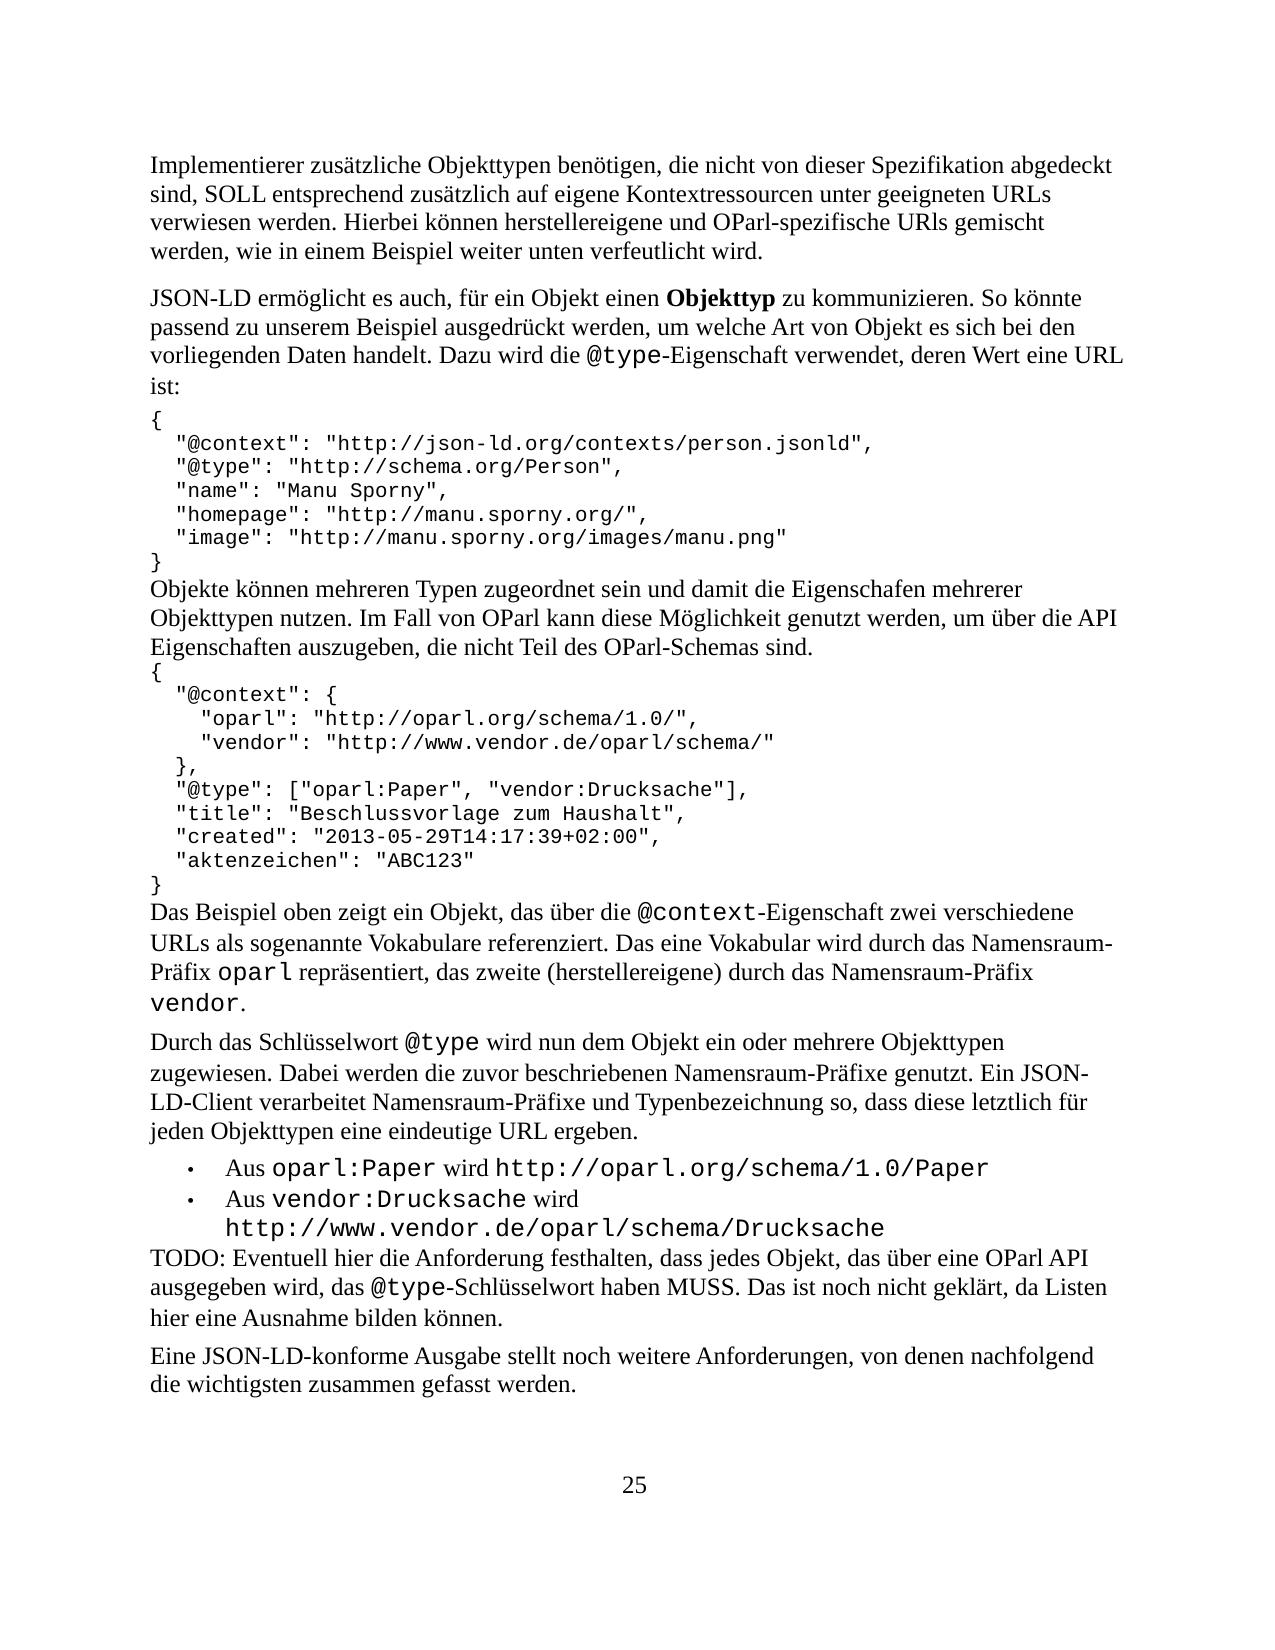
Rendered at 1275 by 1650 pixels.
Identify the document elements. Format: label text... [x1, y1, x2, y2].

text "@type": "http://schema.org/Person", [150, 456, 1125, 480]
text "oparl": "http://oparl.org/schema/1.0/", [150, 708, 1125, 732]
text } [150, 551, 1125, 574]
text "@context": { [150, 684, 1125, 708]
text "homepage": "http://manu.sporny.org/", [150, 503, 1125, 527]
text { [150, 409, 1125, 433]
text "@type": ["oparl:Paper", "vendor:Drucksache"], [150, 779, 1125, 803]
text "aktenzeichen": "ABC123" [150, 850, 1125, 873]
text "@context": "http://json-ld.org/contexts/person.jsonld", [150, 433, 1125, 456]
text Durch das Schlüsselwort @type wird nun dem Objekt ein oder mehrere Objekttypen zugewiesen. Dabei werden die zuvor beschriebenen Namensraum-Präfixe genutzt. Ein JSON-LD-Client verarbeitet Namensraum-Präfixe und Typenbezeichnung so, dass diese letztlich für jeden Objekttypen eine eindeutige URL ergeben. [150, 1027, 1125, 1144]
text Objekte können mehreren Typen zugeordnet sein und damit die Eigenschafen mehrerer Objekttypen nutzen. Im Fall von OParl kann diese Möglichkeit genutzt werden, um über die API Eigenschaften auszugeben, die nicht Teil des OParl-Schemas sind. [150, 574, 1125, 661]
text Implementierer zusätzliche Objekttypen benötigen, die nicht von dieser Spezifikation abgedeckt sind, SOLL entsprechend zusätzlich auf eigene Kontextressourcen unter geeigneten URLs verwiesen werden. Hierbei können herstellereigene und OParl-spezifische URls gemischt werden, wie in einem Beispiel weiter unten verfeutlicht wird. [150, 150, 1125, 265]
list Aus oparl:Paper wird http://oparl.org/schema/1.0/Paper [187, 1153, 1125, 1184]
text "created": "2013-05-29T14:17:39+02:00", [150, 826, 1125, 850]
list Aus vendor:Drucksache wird http://www.vendor.de/oparl/schema/Drucksache [187, 1184, 1125, 1243]
text }, [150, 755, 1125, 779]
text "vendor": "http://www.vendor.de/oparl/schema/" [150, 732, 1125, 755]
text Das Beispiel oben zeigt ein Objekt, das über die @context-Eigenschaft zwei verschiedene URLs als sogenannte Vokabulare referenziert. Das eine Vokabular wird durch das Namensraum-Präfix oparl repräsentiert, das zweite (herstellereigene) durch das Namensraum-Präfix vendor. [150, 897, 1125, 1018]
text "title": "Beschlussvorlage zum Haushalt", [150, 803, 1125, 826]
text "name": "Manu Sporny", [150, 480, 1125, 503]
text TODO: Eventuell hier die Anforderung festhalten, dass jedes Objekt, das über eine OParl API ausgegeben wird, das @type-Schlüsselwort haben MUSS. Das ist noch nicht geklärt, da Listen hier eine Ausnahme bilden können. [150, 1243, 1125, 1332]
text "image": "http://manu.sporny.org/images/manu.png" [150, 527, 1125, 551]
text JSON-LD ermöglicht es auch, für ein Objekt einen Objekttyp zu kommunizieren. So könnte passend zu unserem Beispiel ausgedrückt werden, um welche Art von Objekt es sich bei den vorliegenden Daten handelt. Dazu wird die @type-Eigenschaft verwendet, deren Wert eine URL ist: [150, 283, 1125, 400]
text { [150, 661, 1125, 684]
text } [150, 873, 1125, 897]
text Eine JSON-LD-konforme Ausgabe stellt noch weitere Anforderungen, von denen nachfolgend die wichtigsten zusammen gefasst werden. [150, 1341, 1125, 1398]
